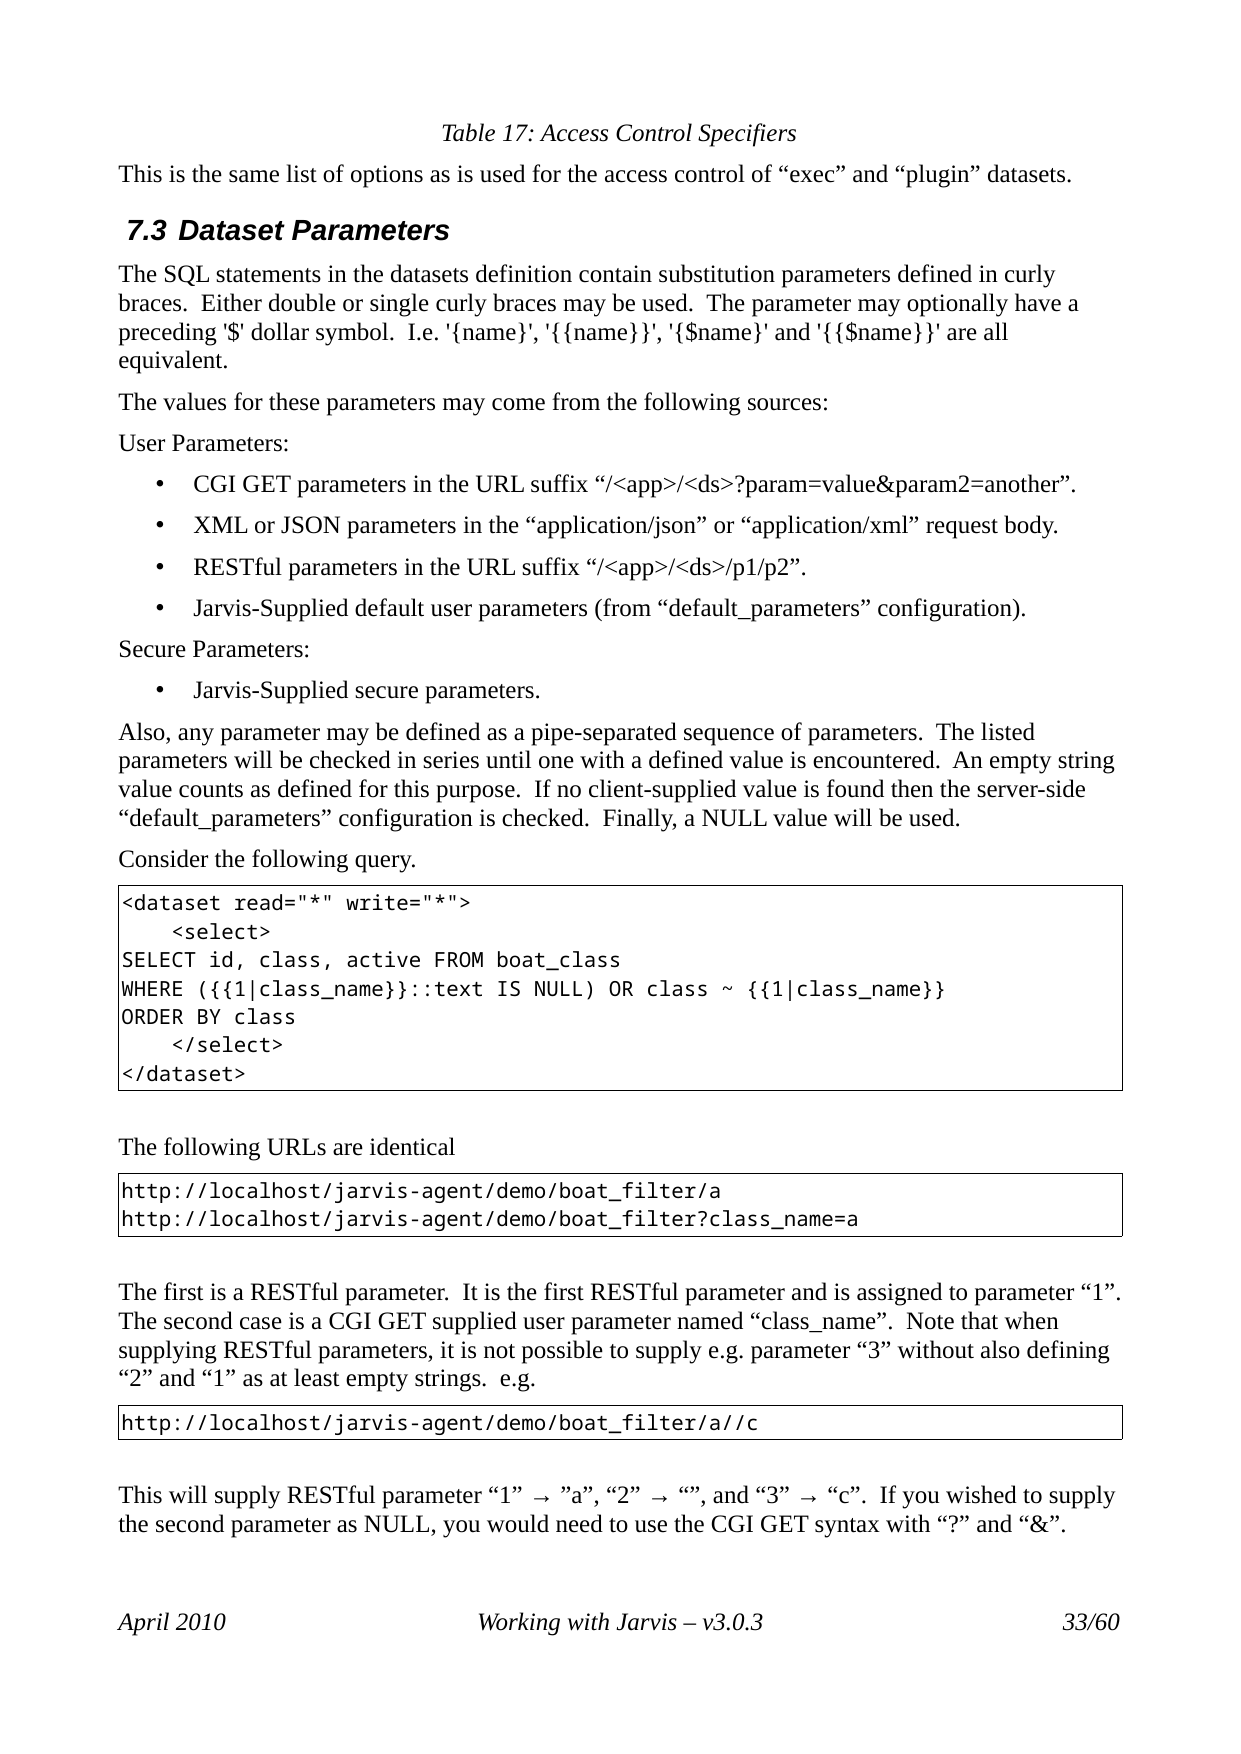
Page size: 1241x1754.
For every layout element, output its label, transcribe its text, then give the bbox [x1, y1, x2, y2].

text This will supply RESTful parameter “1” → ”a”, “2” → “”, and “3” → “c”. If you wished to supply the second parameter as NULL, you would need to use the CGI GET syntax with “?” and “&”. [118, 1480, 1122, 1538]
text ORDER BY class [119, 999, 1122, 1028]
text The values for these parameters may come from the following sources: [118, 387, 1122, 415]
list Jarvis-Supplied secure parameters. [156, 675, 1122, 704]
text Consider the following query. [118, 844, 1122, 873]
text The SQL statements in the datasets definition contain substitution parameters defined in curly braces. Either double or single curly braces may be used. The parameter may optionally have a preceding '$' dollar symbol. I.e. '{name}', '{{name}}', '{$name}' and '{{$name}}' are all equivalent. [118, 259, 1122, 374]
text The following URLs are identical [118, 1132, 1122, 1161]
text WHERE ({{1|class_name}}::text IS NULL) OR class ~ {{1|class_name}} [119, 971, 1122, 999]
text http://localhost/jarvis-agent/demo/boat_filter?class_name=a [119, 1201, 1122, 1236]
text The first is a RESTful parameter. It is the first RESTful parameter and is assigned to parameter “1”. The second case is a CGI GET supplied user parameter named “class_name”. Note that when supplying RESTful parameters, it is not possible to supply e.g. parameter “3” without also defining “2” and “1” as at least empty strings. e.g. [118, 1277, 1122, 1392]
text Secure Parameters: [118, 634, 1122, 663]
list RESTful parameters in the URL suffix “/<app>/<ds>/p1/p2”. [156, 552, 1122, 580]
list XML or JSON parameters in the “application/json” or “application/xml” request body. [156, 510, 1122, 539]
text Also, any parameter may be defined as a pipe-separated sequence of parameters. The listed parameters will be checked in series until one with a defined value is encountered. An empty string value counts as defined for this purpose. If no client-supplied value is found then the server-side “default_parameters” configuration is checked. Finally, a NULL value will be used. [118, 717, 1122, 832]
text Table 17: Access Control Specifiers [118, 118, 1122, 147]
text </dataset> [119, 1056, 1122, 1090]
text http://localhost/jarvis-agent/demo/boat_filter/a [119, 1174, 1122, 1201]
text http://localhost/jarvis-agent/demo/boat_filter/a//c [119, 1406, 1122, 1439]
text <select> [119, 914, 1122, 942]
text User Parameters: [118, 428, 1122, 457]
text </select> [119, 1028, 1122, 1056]
subtitle Dataset Parameters [118, 213, 1122, 247]
text SELECT id, class, active FROM boat_class [119, 942, 1122, 971]
text <dataset read="*" write="*"> [119, 886, 1122, 914]
list CGI GET parameters in the URL suffix “/<app>/<ds>?param=value&param2=another”. [156, 469, 1122, 498]
list Jarvis-Supplied default user parameters (from “default_parameters” configuration). [156, 593, 1122, 622]
text This is the same list of options as is used for the access control of “exec” and “plugin” datasets. [118, 159, 1122, 188]
